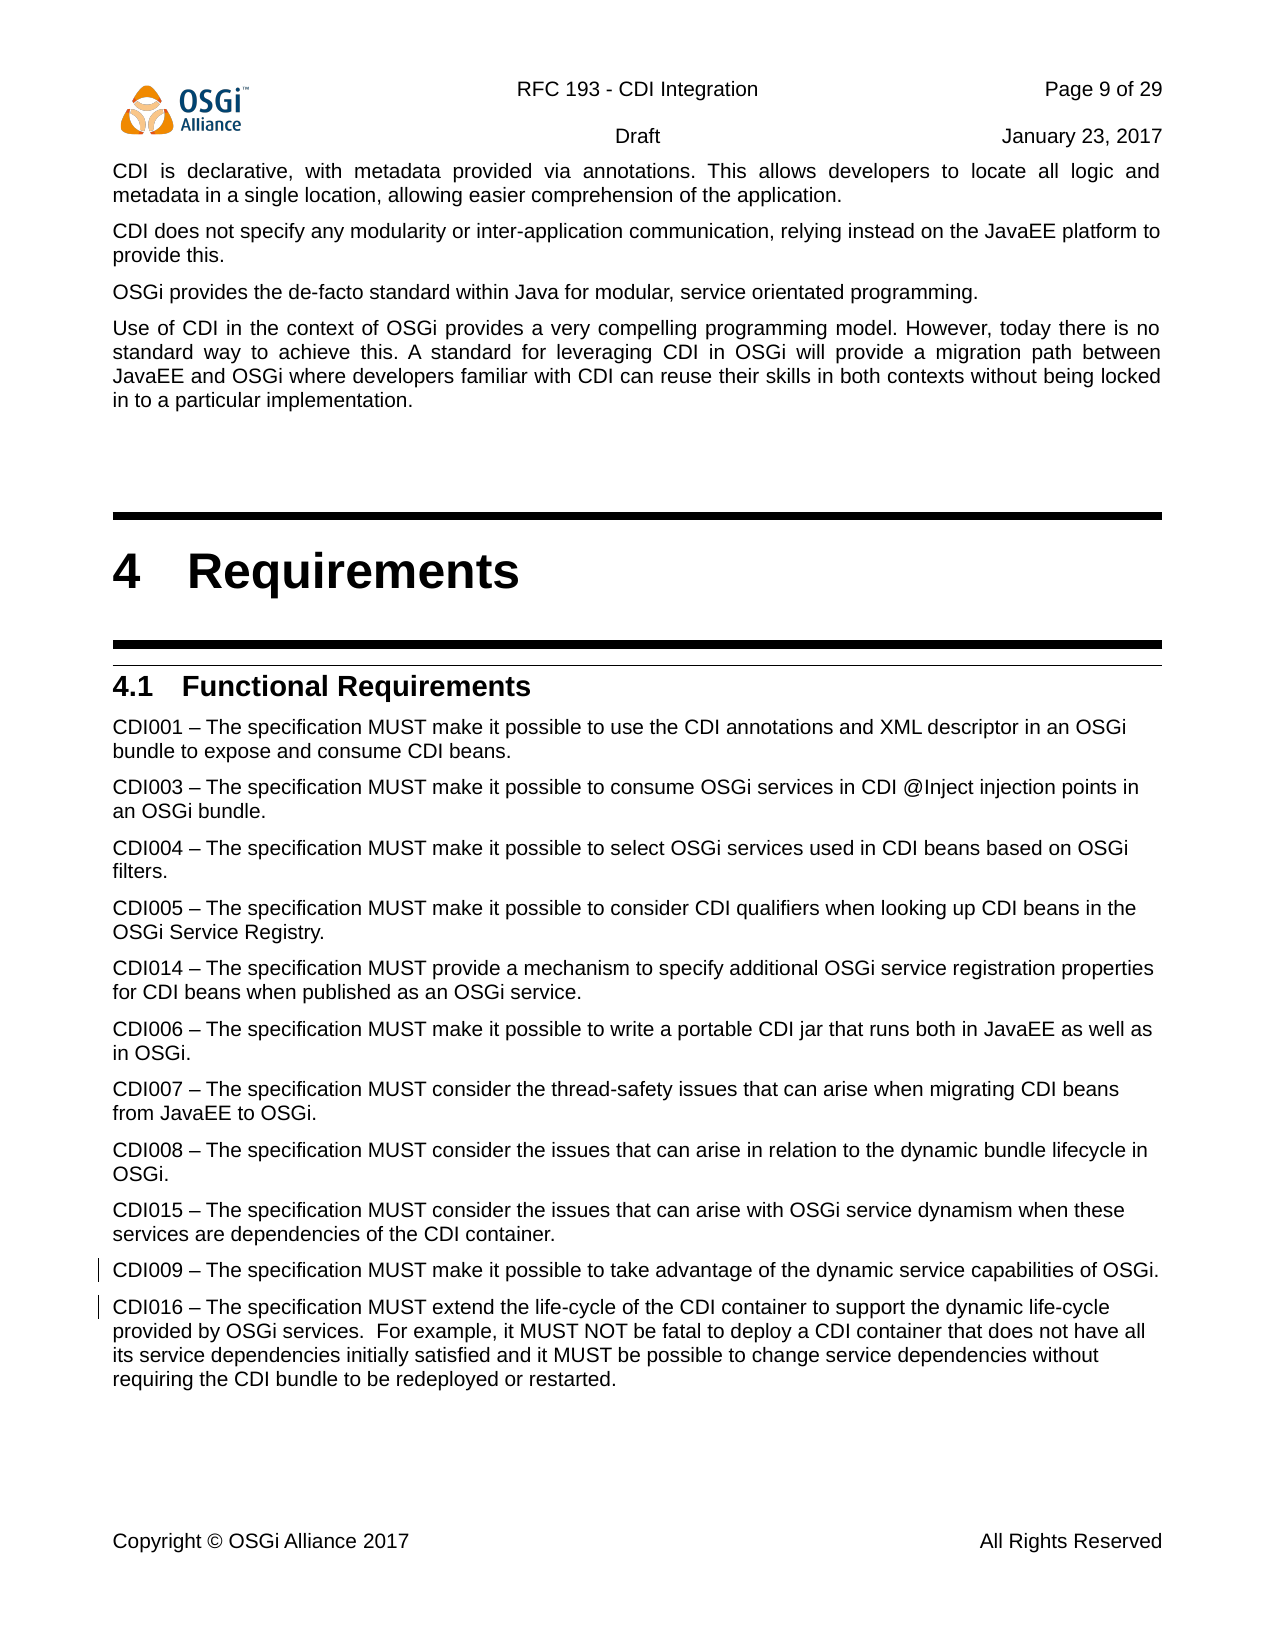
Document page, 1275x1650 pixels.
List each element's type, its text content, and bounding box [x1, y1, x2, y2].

text OSGi provides the de-facto standard within Java for modular, service orientated programming. [112, 280, 1162, 304]
picture [113, 78, 257, 142]
subtitle Requirements [112, 513, 1162, 649]
text CDI007 – The specification MUST consider the thread-safety issues that can arise when migrating CDI beans from JavaEE to OSGi. [112, 1077, 1162, 1125]
subtitle Functional Requirements [112, 666, 1162, 702]
text CDI does not specify any modularity or inter-application communication, relying instead on the JavaEE platform to provide this. [112, 219, 1162, 267]
text CDI001 – The specification MUST make it possible to use the CDI annotations and XML descriptor in an OSGi bundle to expose and consume CDI beans. [112, 714, 1162, 762]
text CDI003 – The specification MUST make it possible to consume OSGi services in CDI @Inject injection points in an OSGi bundle. [112, 775, 1162, 823]
text CDI016 – The specification MUST extend the life-cycle of the CDI container to support the dynamic life-cycle provided by OSGi services. For example, it MUST NOT be fatal to deploy a CDI container that does not have all its service dependencies initially satisfied and it MUST be possible to change service dependencies without requiring the CDI bundle to be redeployed or restarted. [112, 1295, 1162, 1391]
text CDI is declarative, with metadata provided via annotations. This allows developers to locate all logic and metadata in a single location, allowing easier comprehension of the application. [112, 159, 1162, 207]
text Use of CDI in the context of OSGi provides a very compelling programming model. However, today there is no standard way to achieve this. A standard for leveraging CDI in OSGi will provide a migration path between JavaEE and OSGi where developers familiar with CDI can reuse their skills in both contexts without being locked in to a particular implementation. [112, 316, 1162, 412]
text CDI014 – The specification MUST provide a mechanism to specify additional OSGi service registration properties for CDI beans when published as an OSGi service. [112, 956, 1162, 1004]
text CDI005 – The specification MUST make it possible to consider CDI qualifiers when looking up CDI beans in the OSGi Service Registry. [112, 896, 1162, 944]
text CDI015 – The specification MUST consider the issues that can arise with OSGi service dynamism when these services are dependencies of the CDI container. [112, 1198, 1162, 1246]
text CDI009 – The specification MUST make it possible to take advantage of the dynamic service capabilities of OSGi. [112, 1258, 1162, 1282]
text CDI004 – The specification MUST make it possible to select OSGi services used in CDI beans based on OSGi filters. [112, 835, 1162, 883]
text CDI006 – The specification MUST make it possible to write a portable CDI jar that runs both in JavaEE as well as in OSGi. [112, 1017, 1162, 1064]
text CDI008 – The specification MUST consider the issues that can arise in relation to the dynamic bundle lifecycle in OSGi. [112, 1137, 1162, 1185]
